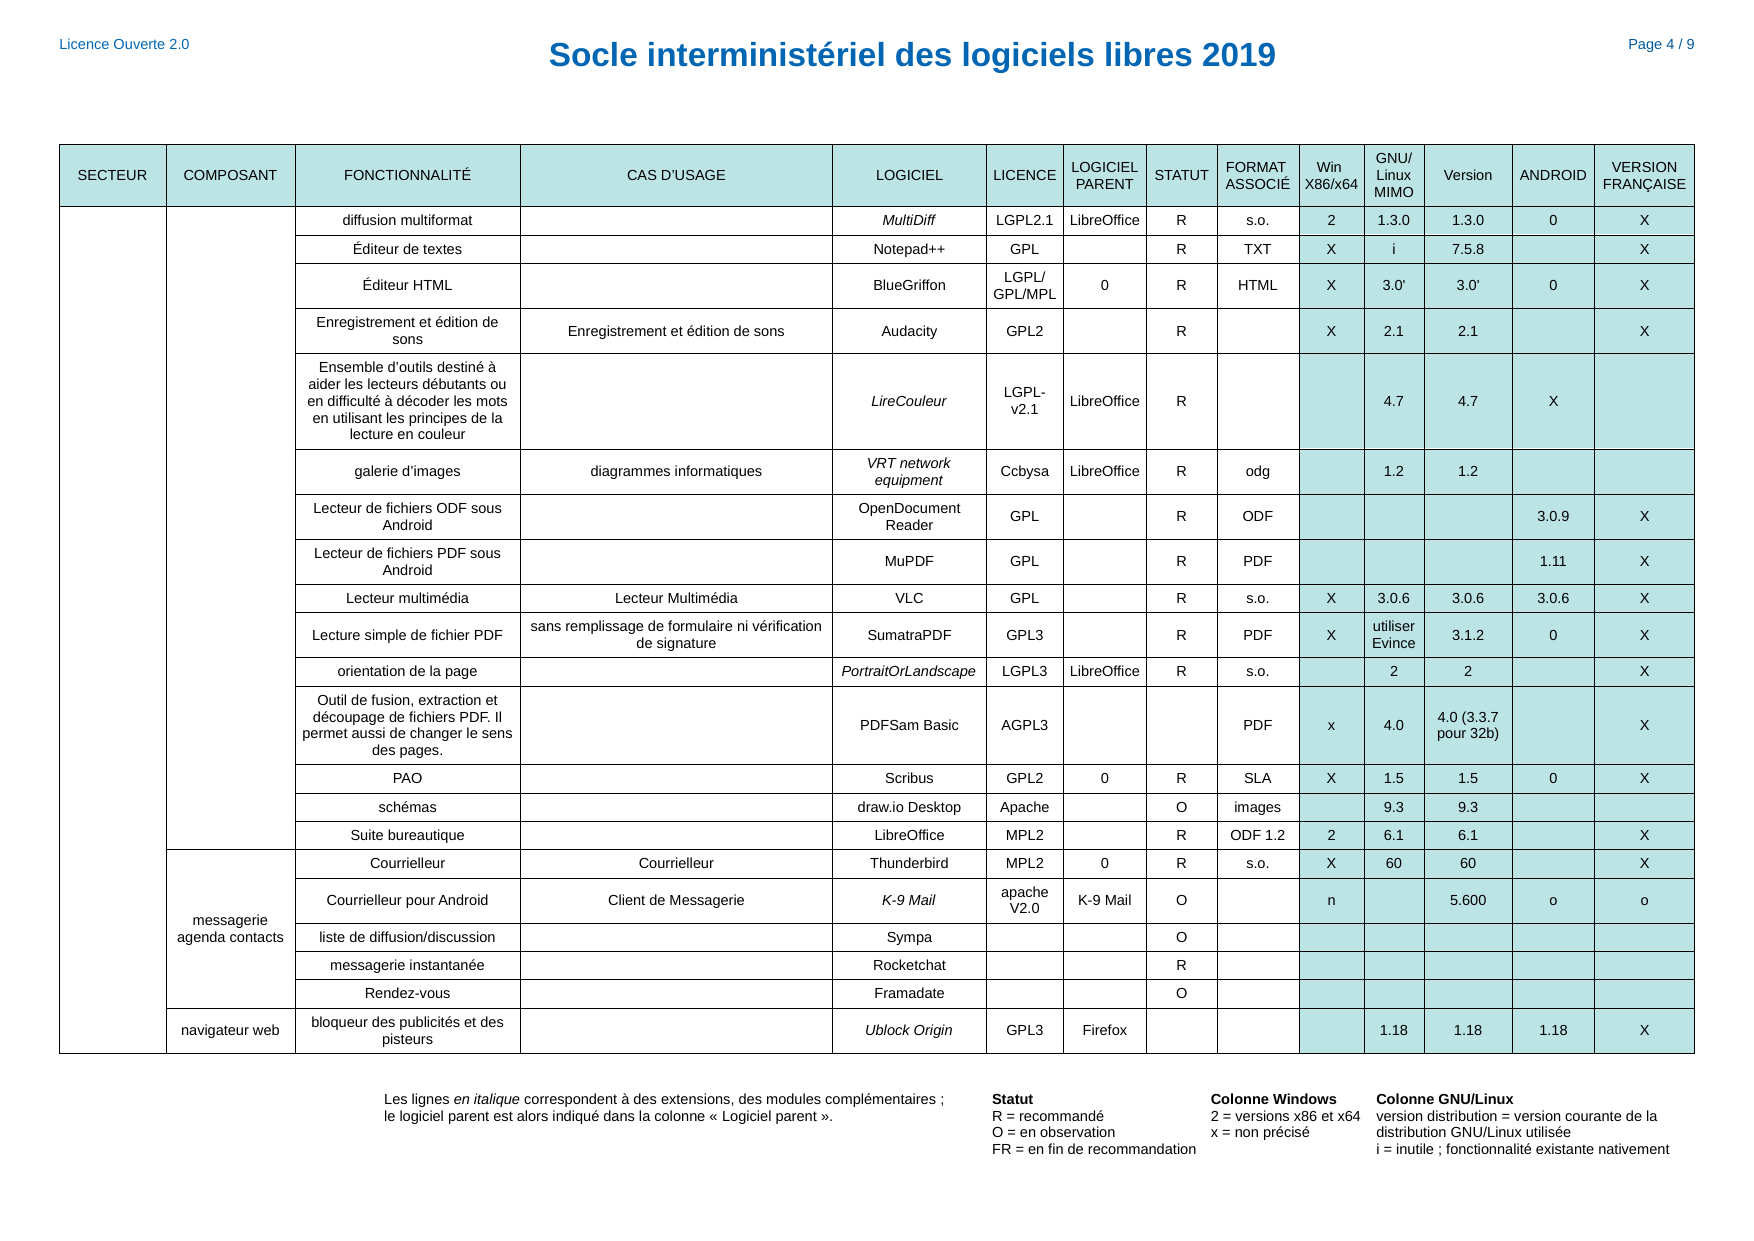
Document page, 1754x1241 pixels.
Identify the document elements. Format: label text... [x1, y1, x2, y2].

table_cell 9.3 [1425, 794, 1512, 821]
table_cell [987, 924, 1063, 951]
table_cell 3.0.9 [1513, 495, 1594, 539]
table_cell [1064, 236, 1146, 263]
table_cell 2 [1300, 207, 1364, 234]
table_cell [521, 495, 832, 539]
table_cell [1064, 495, 1146, 539]
table_cell 0 [1064, 850, 1146, 878]
table_cell [167, 207, 295, 849]
table_cell [1064, 687, 1146, 764]
table_cell R [1147, 207, 1217, 234]
table_cell X [1300, 765, 1364, 793]
table_cell [521, 207, 832, 234]
table_cell MuPDF [833, 540, 986, 584]
table_cell 2 [1300, 822, 1364, 849]
table_cell [1513, 822, 1594, 849]
table_cell LibreOffice [1064, 207, 1146, 234]
table_cell R [1147, 822, 1217, 849]
table_cell [1064, 585, 1146, 612]
table_cell O [1147, 980, 1217, 1008]
table_cell [1218, 924, 1299, 951]
table_cell [1064, 924, 1146, 951]
table_header STATUT [1147, 145, 1217, 206]
table_cell 2 [1425, 658, 1512, 686]
table_cell R [1147, 354, 1217, 448]
table_cell 3.0' [1425, 264, 1512, 308]
table_cell [1218, 879, 1299, 923]
table_cell liste de diffusion/discussion [296, 924, 520, 951]
table_cell [1513, 794, 1594, 821]
table_cell VRT network equipment [833, 450, 986, 494]
table_cell SumatraPDF [833, 613, 986, 657]
table_cell x [1300, 687, 1364, 764]
table_cell [1595, 952, 1694, 979]
table_cell MPL2 [987, 822, 1063, 849]
table_cell o [1513, 879, 1594, 923]
table_cell HTML [1218, 264, 1299, 308]
table_cell Scribus [833, 765, 986, 793]
table_cell Ccbysa [987, 450, 1063, 494]
table_cell X [1595, 207, 1694, 234]
table_cell GPL2 [987, 765, 1063, 793]
table_cell [1513, 309, 1594, 353]
table_cell [1513, 850, 1594, 878]
table_cell messagerie instantanée [296, 952, 520, 979]
table_cell [1064, 540, 1146, 584]
table_cell R [1147, 850, 1217, 878]
table_cell Audacity [833, 309, 986, 353]
table_cell [1147, 1009, 1217, 1053]
table_cell 7.5.8 [1425, 236, 1512, 263]
table_cell o [1595, 879, 1694, 923]
table_cell R [1147, 613, 1217, 657]
table_cell 3.0.6 [1513, 585, 1594, 612]
table_header ANDROID [1513, 145, 1594, 206]
table_cell PDFSam Basic [833, 687, 986, 764]
table_cell [521, 980, 832, 1008]
table_cell R [1147, 236, 1217, 263]
table_cell [1365, 879, 1424, 923]
table_cell s.o. [1218, 850, 1299, 878]
table_cell R [1147, 309, 1217, 353]
table_cell [1300, 495, 1364, 539]
table_cell galerie d’images [296, 450, 520, 494]
table_cell [1513, 236, 1594, 263]
table_cell [1218, 980, 1299, 1008]
table_cell sans remplissage de formulaire ni vérification de signature [521, 613, 832, 657]
table_cell 3.0.6 [1425, 585, 1512, 612]
table_cell LGPL/GPL/MPL [987, 264, 1063, 308]
table_cell [1300, 540, 1364, 584]
table_cell X [1595, 585, 1694, 612]
table_cell O [1147, 794, 1217, 821]
table_cell [1595, 354, 1694, 448]
table_cell LibreOffice [833, 822, 986, 849]
table_header LICENCE [987, 145, 1063, 206]
table_cell [1365, 924, 1424, 951]
table_cell odg [1218, 450, 1299, 494]
table_cell utiliser Evince [1365, 613, 1424, 657]
table_cell [521, 794, 832, 821]
table_cell 6.1 [1365, 822, 1424, 849]
table_cell draw.io Desktop [833, 794, 986, 821]
table_cell [1365, 952, 1424, 979]
table_cell Ublock Origin [833, 1009, 986, 1053]
table_cell Notepad++ [833, 236, 986, 263]
table_cell R [1147, 450, 1217, 494]
table_cell [1513, 980, 1594, 1008]
table_cell 0 [1513, 765, 1594, 793]
table_cell bloqueur des publicités et des pisteurs [296, 1009, 520, 1053]
table_cell PortraitOrLandscape [833, 658, 986, 686]
table_cell X [1595, 687, 1694, 764]
table_cell messagerie agenda contacts [167, 850, 295, 1008]
table_cell LGPL3 [987, 658, 1063, 686]
table_cell Thunderbird [833, 850, 986, 878]
table_cell ODF [1218, 495, 1299, 539]
table_cell 60 [1425, 850, 1512, 878]
table_header LOGICIEL PARENT [1064, 145, 1146, 206]
table_cell [521, 264, 832, 308]
table_cell GPL [987, 585, 1063, 612]
table_cell X [1513, 354, 1594, 448]
table_cell X [1595, 495, 1694, 539]
table_cell diagrammes informatiques [521, 450, 832, 494]
table_cell 60 [1365, 850, 1424, 878]
table_cell [521, 540, 832, 584]
table_cell 4.0 (3.3.7 pour 32b) [1425, 687, 1512, 764]
table_cell 3.0' [1365, 264, 1424, 308]
table_cell BlueGriffon [833, 264, 986, 308]
table_cell 6.1 [1425, 822, 1512, 849]
table_cell VLC [833, 585, 986, 612]
table_cell X [1300, 236, 1364, 263]
table_cell apache V2.0 [987, 879, 1063, 923]
table_cell 2.1 [1365, 309, 1424, 353]
table_cell AGPL3 [987, 687, 1063, 764]
table_cell Firefox [1064, 1009, 1146, 1053]
table_cell 1.2 [1425, 450, 1512, 494]
table_cell [1218, 952, 1299, 979]
table_header Win X86/x64 [1300, 145, 1364, 206]
table_cell MultiDiff [833, 207, 986, 234]
table_cell 9.3 [1365, 794, 1424, 821]
table_cell X [1595, 822, 1694, 849]
table_header CAS D’USAGE [521, 145, 832, 206]
table_cell Framadate [833, 980, 986, 1008]
table_cell 0 [1064, 264, 1146, 308]
table_cell [1064, 980, 1146, 1008]
table_cell orientation de la page [296, 658, 520, 686]
table_cell R [1147, 765, 1217, 793]
table_cell X [1300, 264, 1364, 308]
table_cell [1300, 354, 1364, 448]
table_cell n [1300, 879, 1364, 923]
table_cell [1425, 980, 1512, 1008]
table_cell 0 [1064, 765, 1146, 793]
table_cell [60, 207, 166, 1053]
table_cell [1064, 794, 1146, 821]
table_cell images [1218, 794, 1299, 821]
table_cell 4.7 [1365, 354, 1424, 448]
table_cell [1300, 1009, 1364, 1053]
table_cell [521, 658, 832, 686]
table_cell Enregistrement et édition de sons [521, 309, 832, 353]
table_cell Rendez-vous [296, 980, 520, 1008]
table_cell 4.0 [1365, 687, 1424, 764]
table_cell Sympa [833, 924, 986, 951]
table_cell 1.3.0 [1425, 207, 1512, 234]
table_cell O [1147, 879, 1217, 923]
table_cell 3.0.6 [1365, 585, 1424, 612]
table_cell [1218, 309, 1299, 353]
table_cell Courrielleur pour Android [296, 879, 520, 923]
table_cell Éditeur HTML [296, 264, 520, 308]
table_cell TXT [1218, 236, 1299, 263]
table_cell R [1147, 658, 1217, 686]
table_cell [1595, 794, 1694, 821]
table_header SECTEUR [60, 145, 166, 206]
table_cell PAO [296, 765, 520, 793]
table_cell X [1595, 658, 1694, 686]
table_cell Lecture simple de fichier PDF [296, 613, 520, 657]
table_cell X [1300, 613, 1364, 657]
table_cell [1300, 794, 1364, 821]
table_cell [1365, 495, 1424, 539]
table_cell [521, 952, 832, 979]
table_header Version [1425, 145, 1512, 206]
table_cell ODF 1.2 [1218, 822, 1299, 849]
table_cell [1300, 924, 1364, 951]
table_cell 5.600 [1425, 879, 1512, 923]
table_cell [1595, 924, 1694, 951]
table_cell [521, 687, 832, 764]
table_cell [1595, 980, 1694, 1008]
table_cell Apache [987, 794, 1063, 821]
table_cell [1064, 822, 1146, 849]
table_cell [1425, 540, 1512, 584]
table_cell GPL3 [987, 1009, 1063, 1053]
table_cell X [1595, 765, 1694, 793]
table_cell i [1365, 236, 1424, 263]
table_cell Ensemble d’outils destiné à aider les lecteurs débutants ou en difficulté à décoder les mots en utilisant les principes de la lecture en couleur [296, 354, 520, 448]
table_cell GPL [987, 495, 1063, 539]
table_cell R [1147, 540, 1217, 584]
table_cell navigateur web [167, 1009, 295, 1053]
table_cell Lecteur de fichiers ODF sous Android [296, 495, 520, 539]
table_cell [1425, 924, 1512, 951]
table_cell PDF [1218, 613, 1299, 657]
table_cell K-9 Mail [833, 879, 986, 923]
table_cell X [1300, 850, 1364, 878]
table_cell Éditeur de textes [296, 236, 520, 263]
table_cell OpenDocument Reader [833, 495, 986, 539]
table_cell [521, 924, 832, 951]
table_cell [521, 236, 832, 263]
table_cell LibreOffice [1064, 450, 1146, 494]
table_cell [1365, 980, 1424, 1008]
table_header COMPOSANT [167, 145, 295, 206]
table_cell [521, 765, 832, 793]
table_cell [1365, 540, 1424, 584]
table_cell s.o. [1218, 585, 1299, 612]
table_cell LGPL-v2.1 [987, 354, 1063, 448]
table_cell X [1300, 309, 1364, 353]
table_cell [521, 354, 832, 448]
table_header LOGICIEL [833, 145, 986, 206]
table_cell LireCouleur [833, 354, 986, 448]
table_cell X [1595, 236, 1694, 263]
table_cell GPL3 [987, 613, 1063, 657]
table_cell O [1147, 924, 1217, 951]
table_cell diffusion multiformat [296, 207, 520, 234]
table_cell [1218, 354, 1299, 448]
table_cell Outil de fusion, extraction et découpage de fichiers PDF. Il permet aussi de changer le sens des pages. [296, 687, 520, 764]
table_cell [1513, 450, 1594, 494]
table_cell [521, 1009, 832, 1053]
table_cell schémas [296, 794, 520, 821]
table_header VERSION FRANÇAISE [1595, 145, 1694, 206]
table_cell X [1595, 309, 1694, 353]
table_cell 0 [1513, 207, 1594, 234]
table_cell Lecteur multimédia [296, 585, 520, 612]
table_cell [1425, 495, 1512, 539]
table_cell R [1147, 585, 1217, 612]
table_cell 1.18 [1513, 1009, 1594, 1053]
table_cell GPL [987, 540, 1063, 584]
table_cell 0 [1513, 264, 1594, 308]
table_cell [1300, 980, 1364, 1008]
table_cell 1.5 [1425, 765, 1512, 793]
table_cell GPL [987, 236, 1063, 263]
table_cell 1.18 [1365, 1009, 1424, 1053]
table_cell 1.11 [1513, 540, 1594, 584]
table_cell X [1300, 585, 1364, 612]
table_cell LibreOffice [1064, 658, 1146, 686]
table_cell [1595, 450, 1694, 494]
table_cell R [1147, 495, 1217, 539]
table_cell Client de Messagerie [521, 879, 832, 923]
table_cell 4.7 [1425, 354, 1512, 448]
table_cell R [1147, 952, 1217, 979]
table_cell 3.1.2 [1425, 613, 1512, 657]
table_cell LibreOffice [1064, 354, 1146, 448]
table_cell X [1595, 264, 1694, 308]
table_cell [521, 822, 832, 849]
table_cell [987, 952, 1063, 979]
table_cell Lecteur de fichiers PDF sous Android [296, 540, 520, 584]
table_cell [1425, 952, 1512, 979]
table_cell [987, 980, 1063, 1008]
table_cell Lecteur Multimédia [521, 585, 832, 612]
table_cell K-9 Mail [1064, 879, 1146, 923]
table_cell X [1595, 540, 1694, 584]
table_cell [1218, 1009, 1299, 1053]
table_cell Enregistrement et édition de sons [296, 309, 520, 353]
table_cell [1300, 952, 1364, 979]
table_cell s.o. [1218, 207, 1299, 234]
table_cell [1300, 450, 1364, 494]
table_cell [1064, 952, 1146, 979]
table_cell [1513, 687, 1594, 764]
table_cell [1147, 687, 1217, 764]
table_cell 1.5 [1365, 765, 1424, 793]
table_cell [1064, 613, 1146, 657]
table_cell Rocketchat [833, 952, 986, 979]
table_cell 2.1 [1425, 309, 1512, 353]
table_cell 1.2 [1365, 450, 1424, 494]
table_header FONCTIONNALITÉ [296, 145, 520, 206]
table_cell s.o. [1218, 658, 1299, 686]
table_cell 1.18 [1425, 1009, 1512, 1053]
table_cell 1.3.0 [1365, 207, 1424, 234]
table_cell R [1147, 264, 1217, 308]
table_cell SLA [1218, 765, 1299, 793]
table_cell X [1595, 1009, 1694, 1053]
table_cell GPL2 [987, 309, 1063, 353]
table_cell 2 [1365, 658, 1424, 686]
table_cell [1513, 952, 1594, 979]
table_cell Suite bureautique [296, 822, 520, 849]
table_header GNU/Linux MIMO [1365, 145, 1424, 206]
table_cell X [1595, 613, 1694, 657]
table_cell LGPL2.1 [987, 207, 1063, 234]
table_header FORMAT ASSOCIÉ [1218, 145, 1299, 206]
table_cell [1300, 658, 1364, 686]
table_cell PDF [1218, 687, 1299, 764]
table_cell X [1595, 850, 1694, 878]
table_cell PDF [1218, 540, 1299, 584]
table_cell [1513, 658, 1594, 686]
table_cell Courrielleur [296, 850, 520, 878]
table_cell 0 [1513, 613, 1594, 657]
table_cell Courrielleur [521, 850, 832, 878]
table_cell [1513, 924, 1594, 951]
table_cell MPL2 [987, 850, 1063, 878]
table_cell [1064, 309, 1146, 353]
